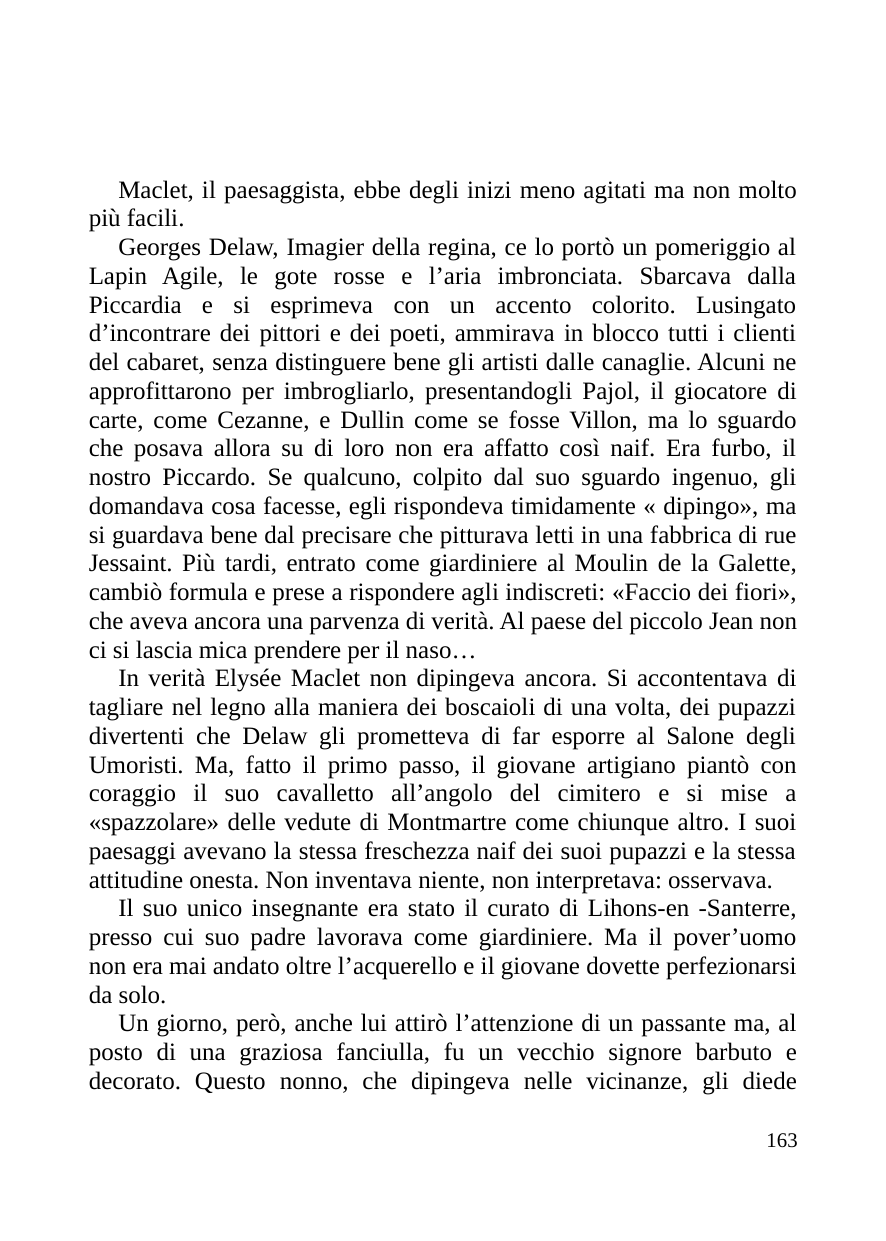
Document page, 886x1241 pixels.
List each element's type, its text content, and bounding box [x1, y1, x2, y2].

text In verità Elysée Maclet non dipingeva ancora. Si accontentava di tagliare nel legno alla maniera dei boscaioli di una volta, dei pupazzi divertenti che Delaw gli prometteva di far esporre al Salone degli Umoristi. Ma, fatto il primo passo, il giovane artigiano piantò con coraggio il suo cavalletto all’angolo del cimitero e si mise a «spazzolare» delle vedute di Montmartre come chiunque altro. I suoi paesaggi avevano la stessa freschezza naif dei suoi pupazzi e la stessa attitudine onesta. Non inventava niente, non interpretava: osservava. [88, 663, 797, 893]
text Un giorno, però, anche lui attirò l’attenzione di un passante ma, al posto di una graziosa fanciulla, fu un vecchio signore barbuto e decorato. Questo nonno, che dipingeva nelle vicinanze, gli diede [88, 1008, 797, 1095]
text Georges Delaw, Imagier della regina, ce lo portò un pomeriggio al Lapin Agile, le gote rosse e l’aria imbronciata. Sbarcava dalla Piccardia e si esprimeva con un accento colorito. Lusingato d’incontrare dei pittori e dei poeti, ammirava in blocco tutti i clienti del cabaret, senza distinguere bene gli artisti dalle canaglie. Alcuni ne approfittarono per imbrogliarlo, presentandogli Pajol, il giocatore di carte, come Cezanne, e Dullin come se fosse Villon, ma lo sguardo che posava allora su di loro non era affatto così naif. Era furbo, il nostro Piccardo. Se qualcuno, colpito dal suo sguardo ingenuo, gli domandava cosa facesse, egli rispondeva timidamente « dipingo», ma si guardava bene dal precisare che pitturava letti in una fabbrica di rue Jessaint. Più tardi, entrato come giardiniere al Moulin de la Galette, cambiò formula e prese a rispondere agli indiscreti: «Faccio dei fiori», che aveva ancora una parvenza di verità. Al paese del piccolo Jean non ci si lascia mica prendere per il naso… [88, 232, 797, 663]
text Maclet, il paesaggista, ebbe degli inizi meno agitati ma non molto più facili. [88, 175, 797, 232]
text Il suo unico insegnante era stato il curato di Lihons-en -Santerre, presso cui suo padre lavorava come giardiniere. Ma il pover’uomo non era mai andato oltre l’acquerello e il giovane dovette perfezionarsi da solo. [88, 893, 797, 1008]
